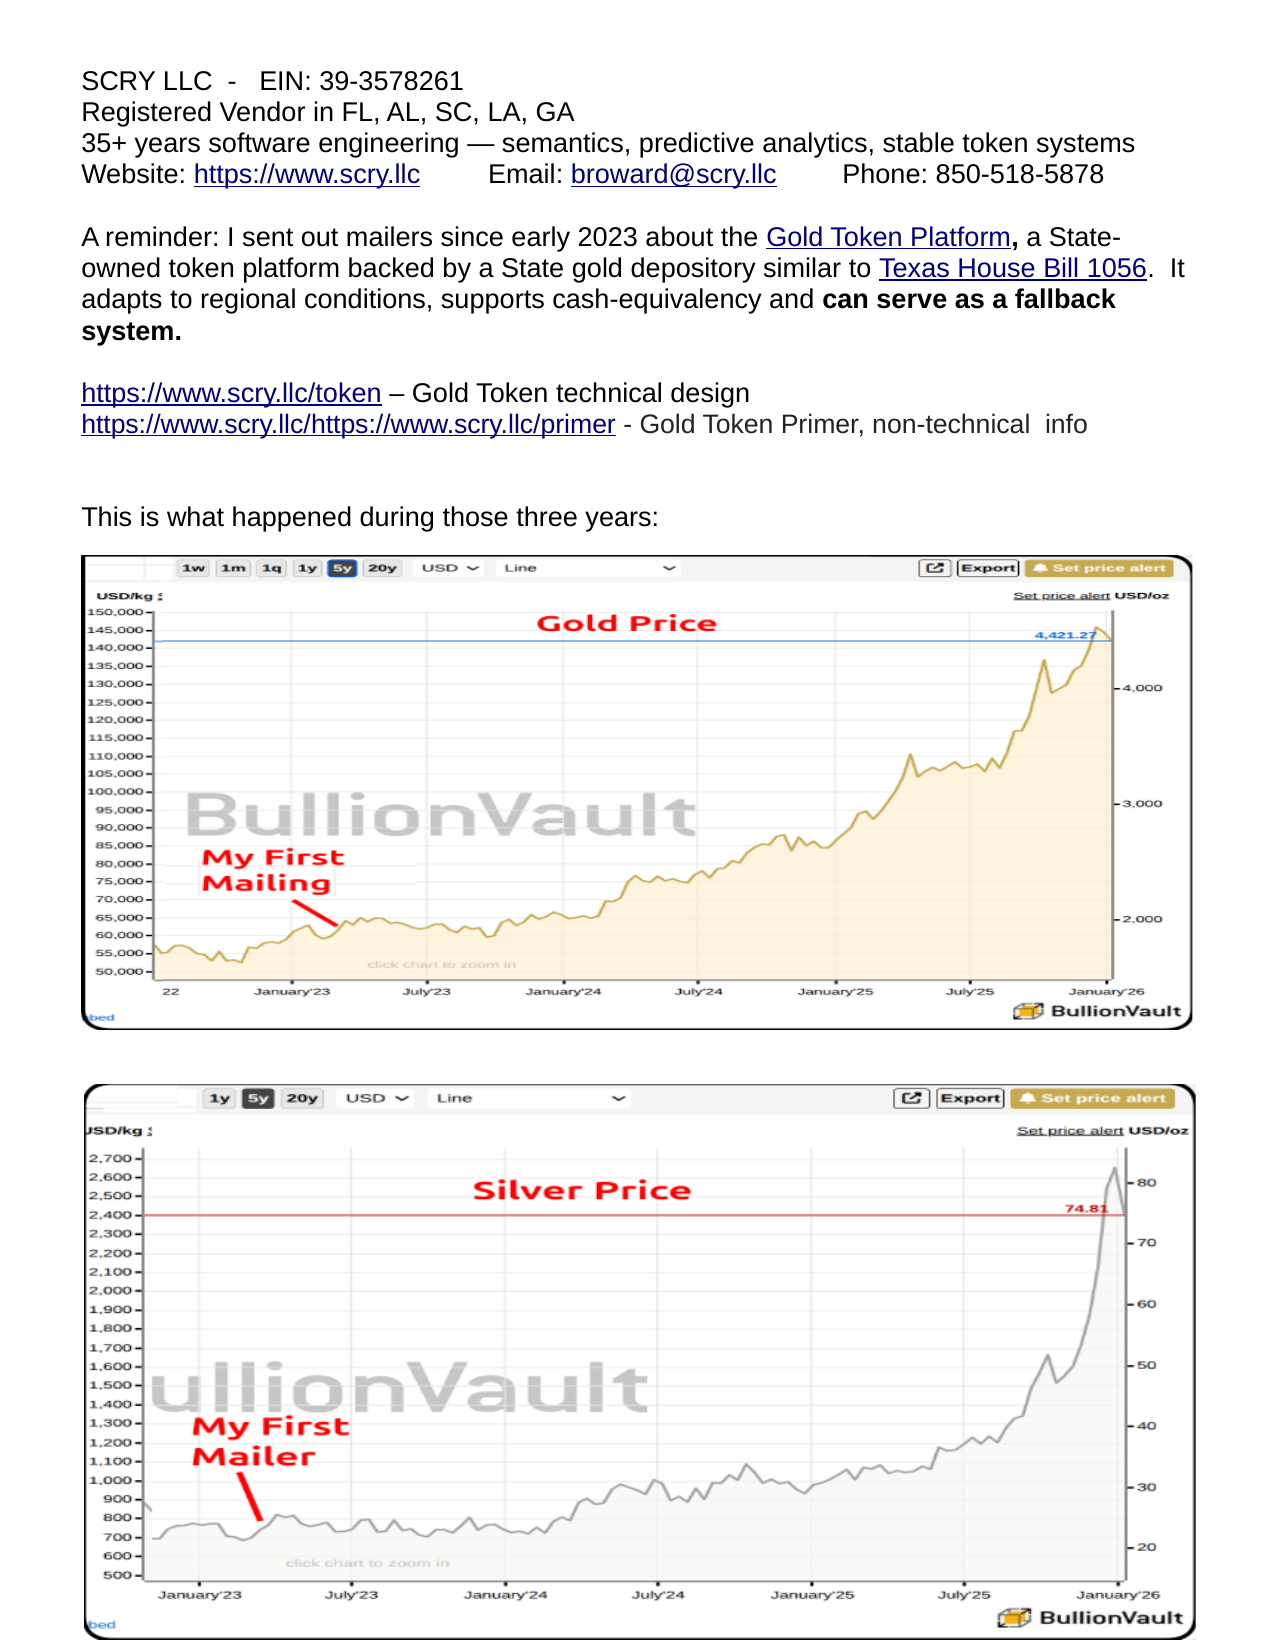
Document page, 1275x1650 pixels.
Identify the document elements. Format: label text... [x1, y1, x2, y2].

text Website: https://www.scry.llc Email: broward@scry.llc Phone: 850-518-5878 [81, 158, 1192, 189]
text SCRY LLC - EIN: 39-3578261 [81, 64, 1192, 96]
text A reminder: I sent out mailers since early 2023 about the Gold Token Platform, a State-owned token platform backed by a State gold depository similar to Texas House Bill 1056. It adapts to regional conditions, supports cash-equivalency and can serve as a fallback system. [81, 221, 1192, 346]
picture [81, 555, 1193, 1030]
text https://www.scry.llc/https://www.scry.llc/primer - Gold Token Primer, non-technical info [81, 408, 1192, 439]
picture [84, 1084, 1196, 1640]
text This is what happened during those three years: [81, 501, 1192, 532]
text https://www.scry.llc/token – Gold Token technical design [81, 377, 1192, 408]
text Registered Vendor in FL, AL, SC, LA, GA [81, 96, 1192, 127]
text 35+ years software engineering — semantics, predictive analytics, stable token systems [81, 127, 1192, 158]
